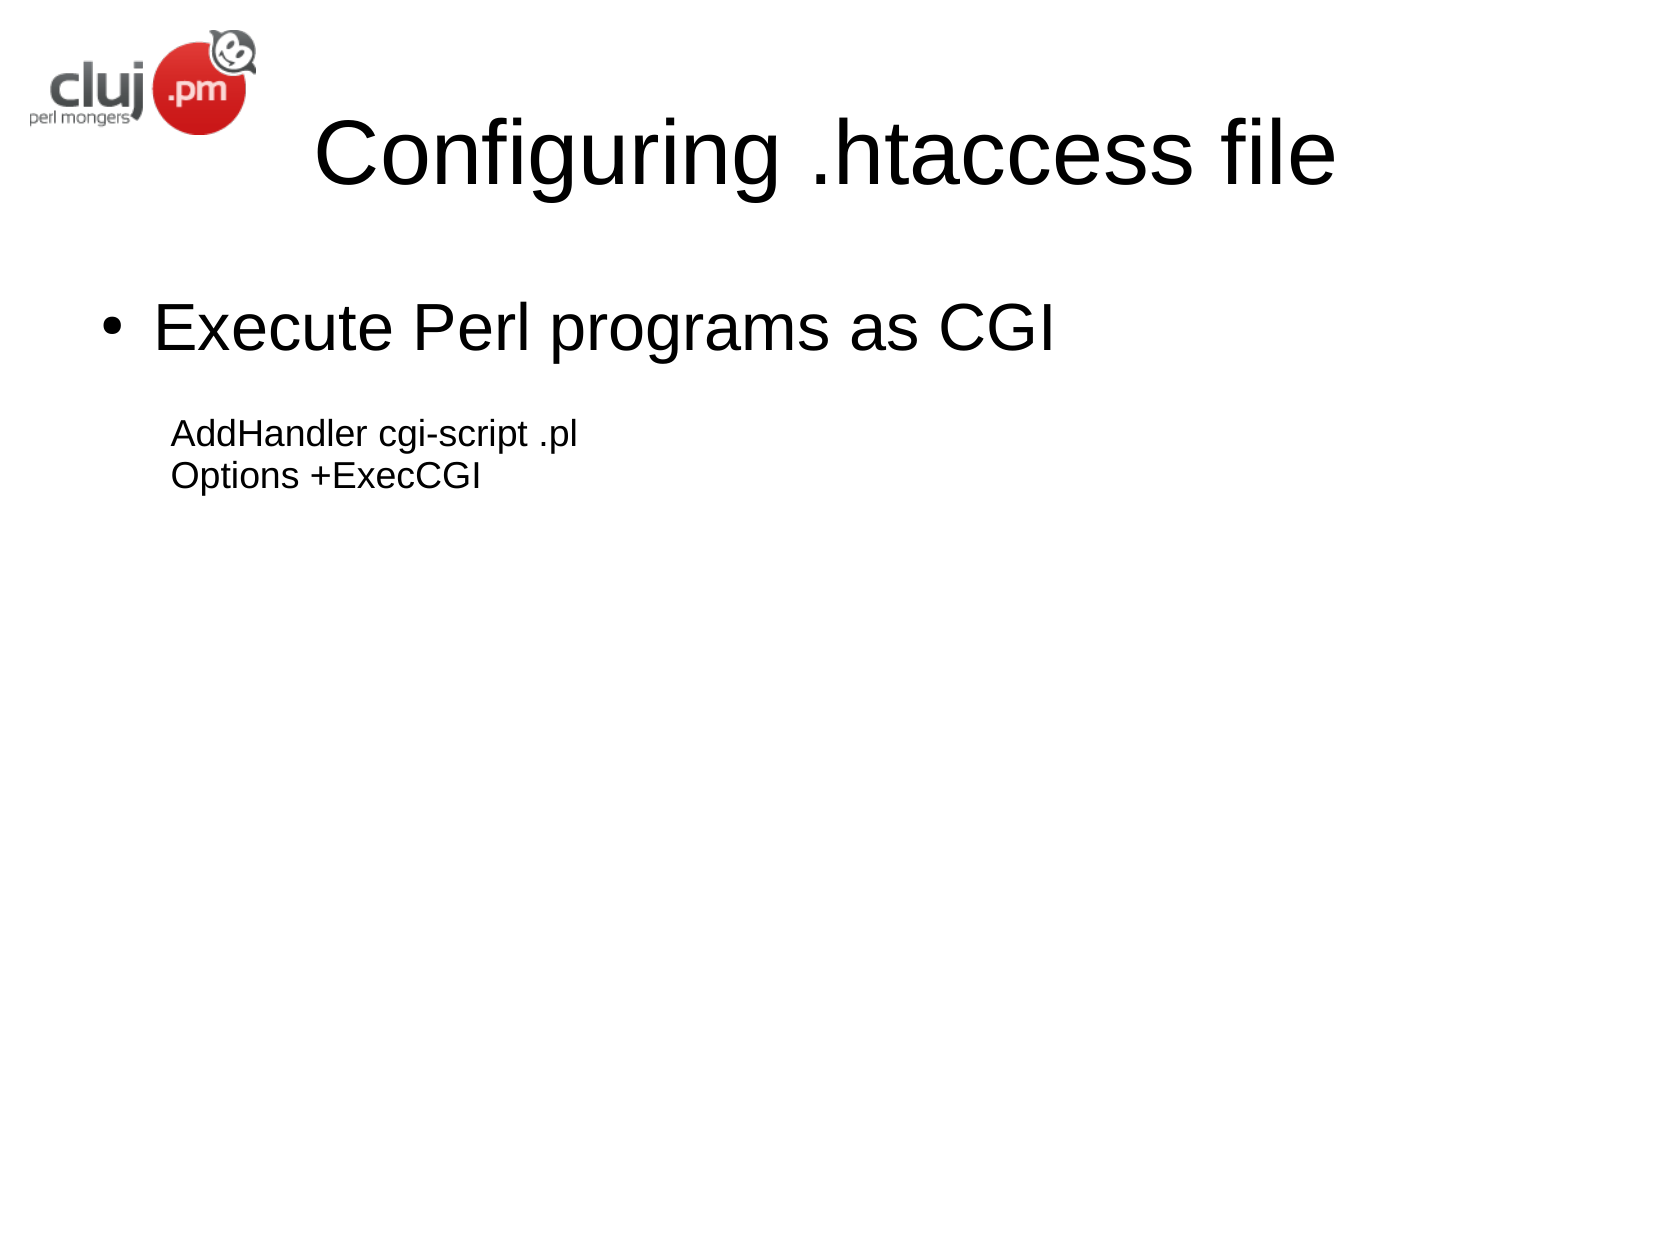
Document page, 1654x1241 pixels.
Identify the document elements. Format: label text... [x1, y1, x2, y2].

list Execute Perl programs as CGI [82, 290, 1538, 1010]
text_box AddHandler cgi-script .pl Options +ExecCGI [155, 405, 1501, 672]
title Configuring .htaccess file [82, 49, 1571, 257]
picture [30, 30, 256, 135]
